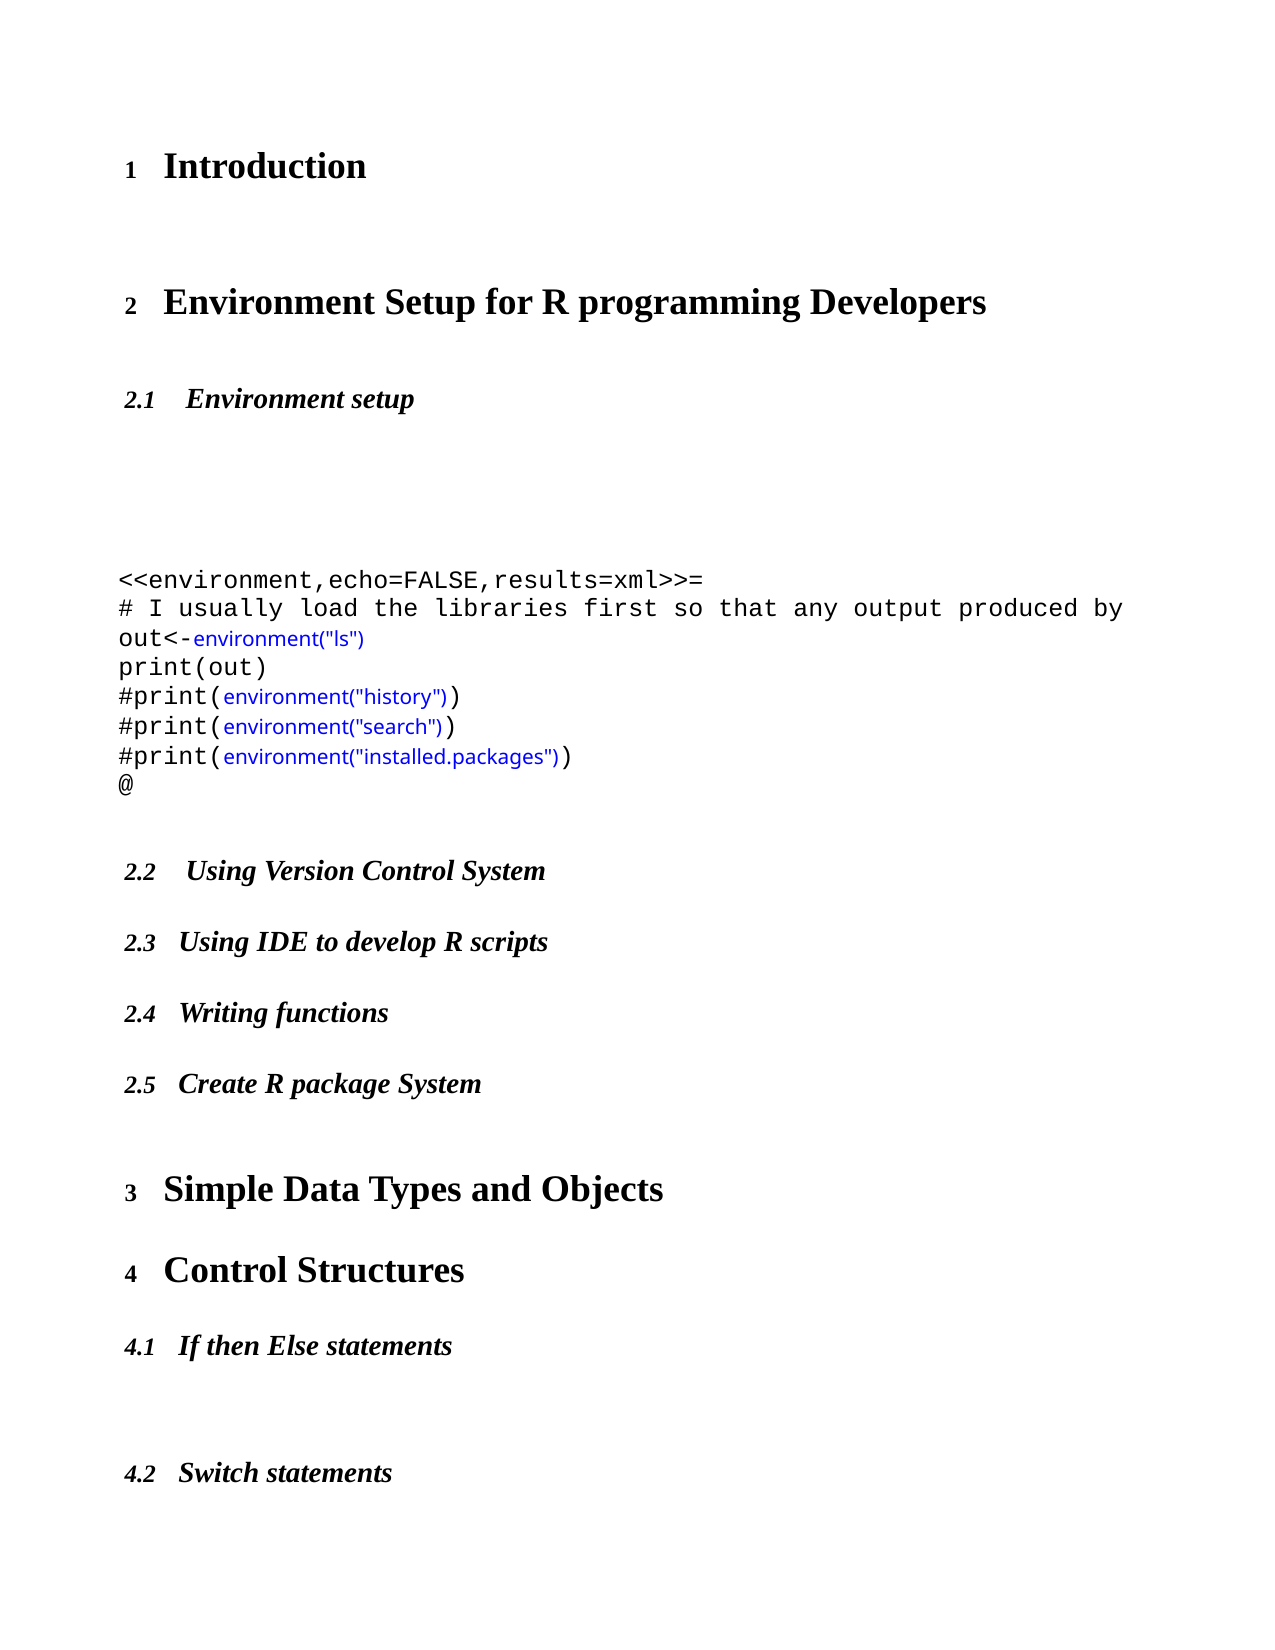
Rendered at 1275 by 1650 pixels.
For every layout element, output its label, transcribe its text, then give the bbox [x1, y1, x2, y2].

subtitle Simple Data Types and Objects [118, 1166, 1157, 1209]
text #print(environment("search")) [118, 712, 1157, 742]
text #print(environment("history")) [118, 682, 1157, 712]
text <<environment,echo=FALSE,results=xml>>= [118, 568, 1157, 596]
subtitle Environment Setup for R programming Developers [118, 279, 1157, 322]
text @ [118, 772, 1157, 800]
subtitle Writing functions [118, 996, 1157, 1029]
text print(out) [118, 654, 1157, 682]
subtitle Using Version Control System [118, 853, 1157, 887]
subtitle Control Structures [118, 1247, 1157, 1290]
subtitle Switch statements [118, 1455, 1157, 1489]
subtitle Introduction [118, 143, 1157, 186]
subtitle Create R package System [118, 1067, 1157, 1100]
text # I usually load the libraries first so that any output produced by [118, 596, 1157, 624]
subtitle Using IDE to develop R scripts [118, 924, 1157, 958]
text out<-environment("ls") [118, 624, 1157, 654]
text #print(environment("installed.packages")) [118, 742, 1157, 772]
subtitle Environment setup [118, 382, 1157, 415]
subtitle If then Else statements [118, 1328, 1157, 1361]
